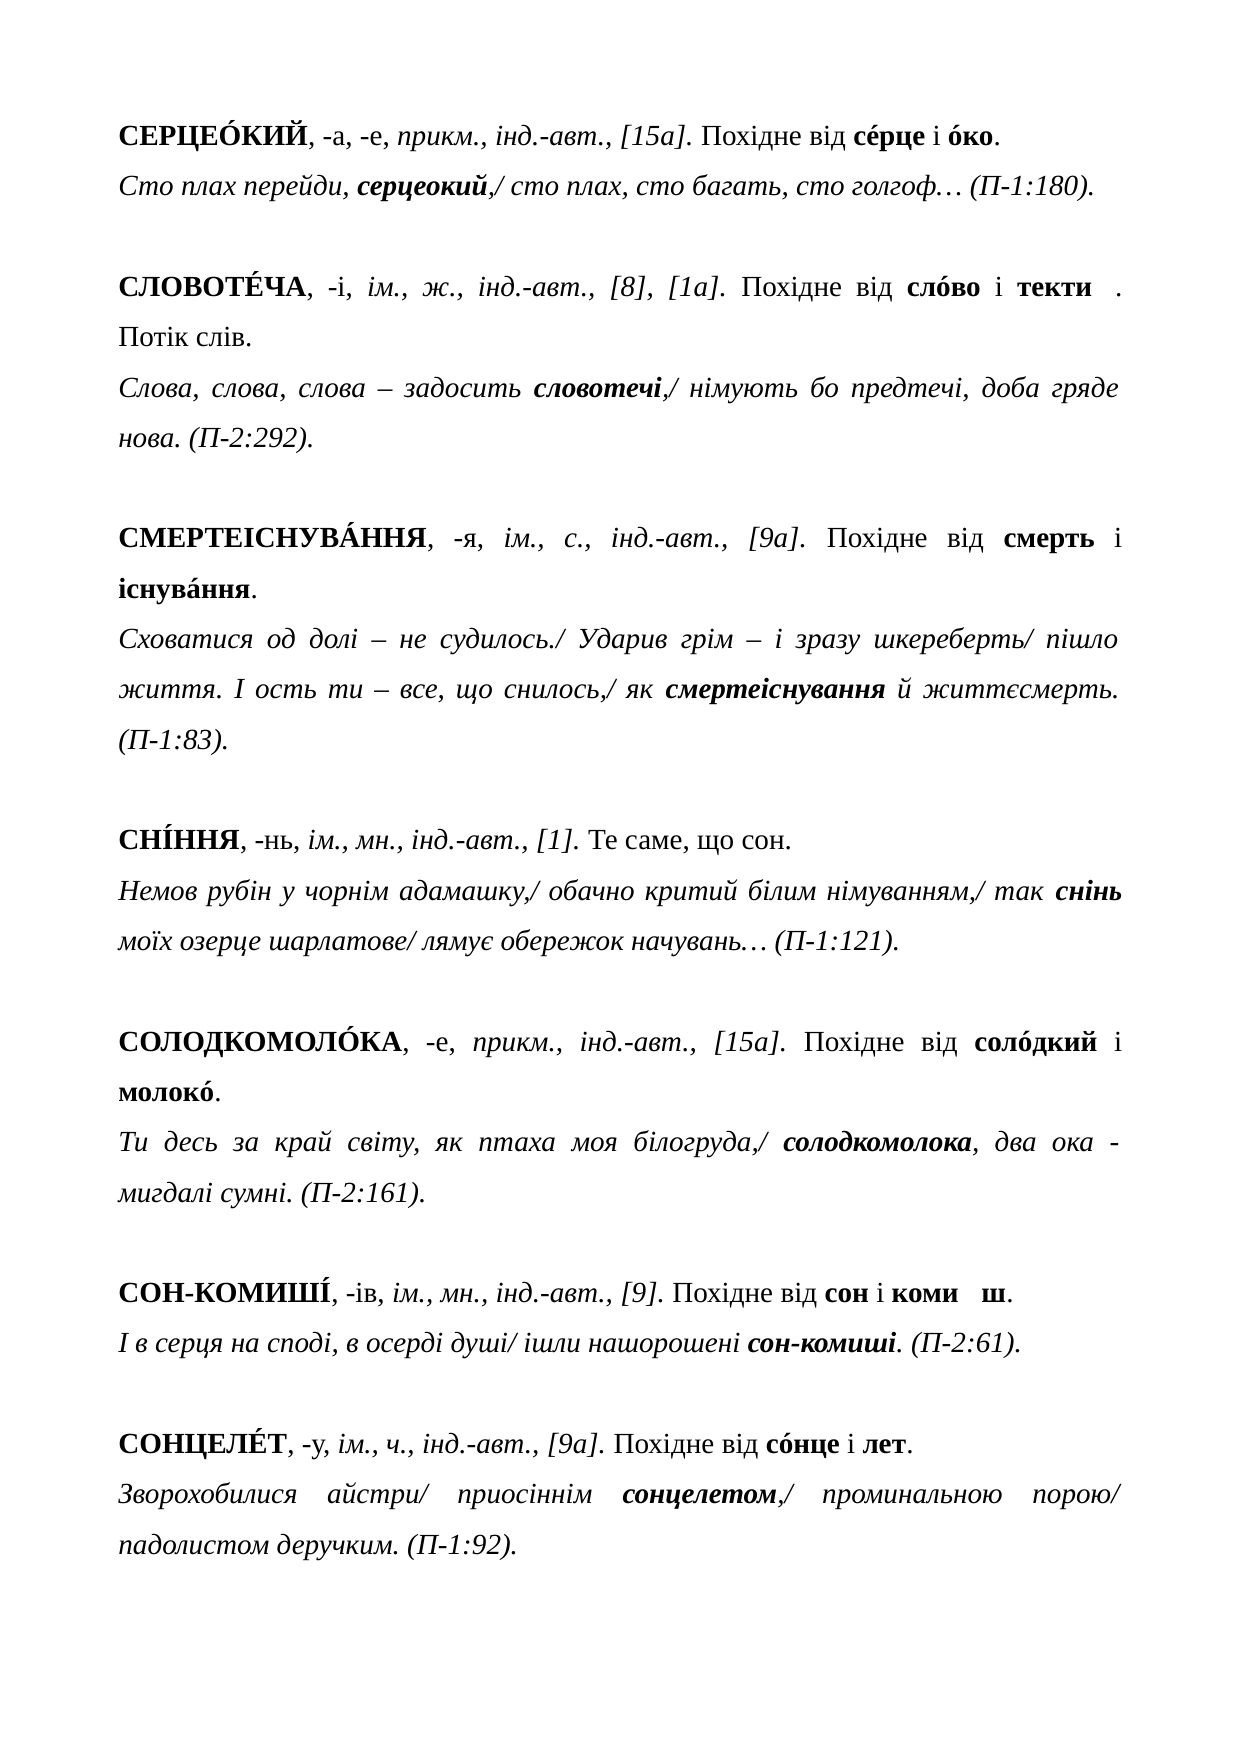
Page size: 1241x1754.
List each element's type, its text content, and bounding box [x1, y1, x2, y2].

text Сон-комишí, -ів, ім., мн., інд.-авт., [9]. Похідне від сон і комиш. [118, 1275, 1122, 1309]
text Солодкомолóка, -е, прикм., інд.-авт., [15а]. Похідне від солóдкий і молокó. [118, 1024, 1122, 1108]
text Сонцелéт, -у, ім., ч., інд.-авт., [9а]. Похідне від сóнце і лет. [118, 1426, 1122, 1460]
text Зворохобилися айстри/ приосіннім сонцелетом,/ проминальною порою/ падолистом деручким. (П-1:92). [118, 1477, 1122, 1560]
text Немов рубін у чорнім адамашку,/ обачно критий білим німуванням,/ так снінь моїх озерце шарлатове/ лямує обережок начувань… (П-1:121). [118, 873, 1122, 957]
text Сто плах перейди, серцеокий,/ сто плах, сто багать, сто голгоф… (П-1:180). [118, 168, 1122, 202]
text Снíння, -нь, ім., мн., інд.-авт., [1]. Те саме, що сон. [118, 822, 1122, 856]
text Сховатися од долі – не судилось./ Ударив грім – і зразу шкереберть/ пішло життя. І ость ти – все, що снилось,/ як смертеіснування й життєсмерть. (П-1:83). [118, 621, 1122, 755]
text Ти десь за край світу, як птаха моя білогруда,/ солодкомолока, два ока - мигдалі сумні. (П-2:161). [118, 1124, 1122, 1208]
text Словотéча, -і, ім., ж., інд.-авт., [8], [1а]. Похідне від слóво і текти. Потік слів. [118, 269, 1122, 353]
text Смертеіснувáння, -я, ім., с., інд.-авт., [9а]. Похідне від смерть і існувáння. [118, 521, 1122, 604]
text Слова, слова, слова – задосить словотечі,/ німують бо предтечі, доба гряде нова. (П-2:292). [118, 370, 1122, 453]
text Серцеóкий, -а, -е, прикм., інд.-авт., [15а]. Похідне від сéрце і óко. [118, 118, 1122, 152]
text І в серця на споді, в осерді душі/ ішли нашорошені сон-комиші. (П-2:61). [118, 1326, 1122, 1359]
